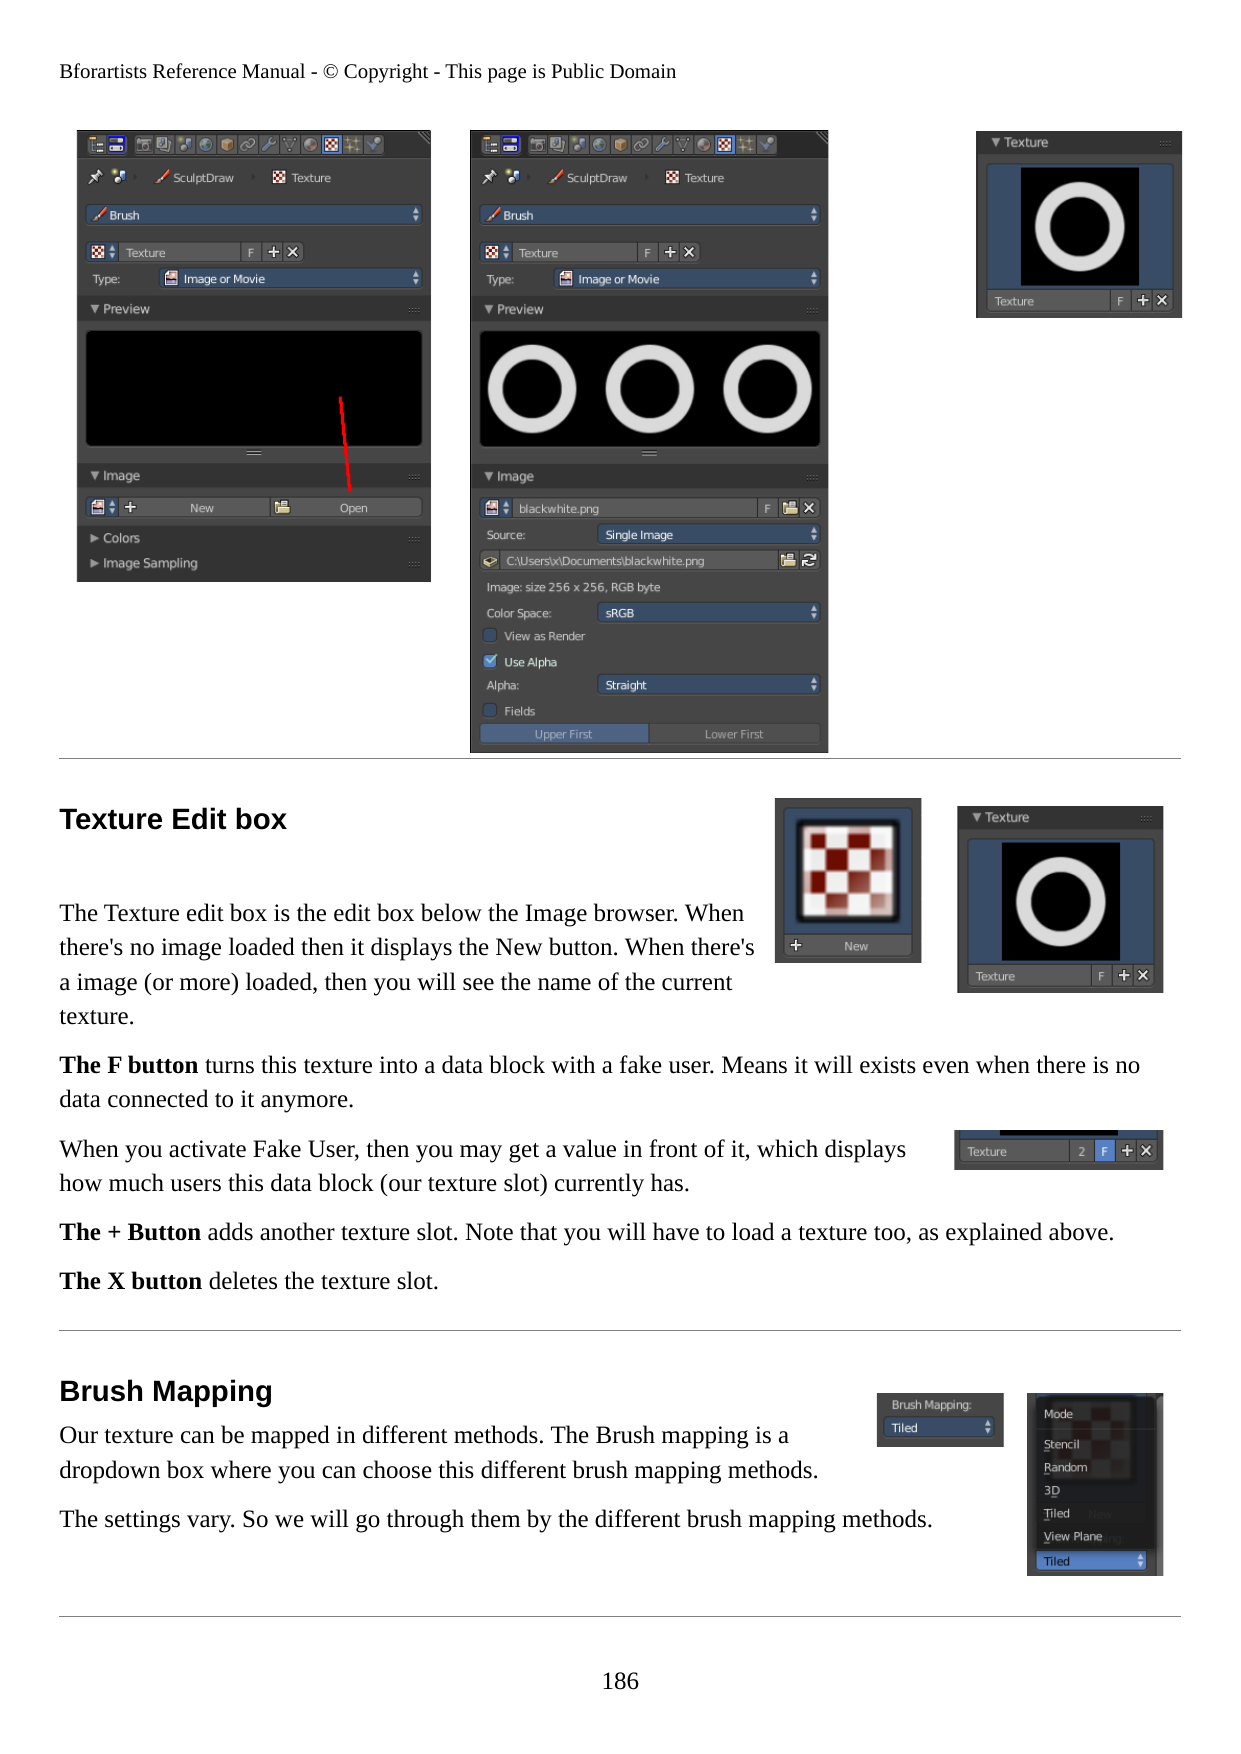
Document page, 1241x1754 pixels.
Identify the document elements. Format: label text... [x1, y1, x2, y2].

subtitle Texture Edit box [59, 802, 774, 836]
text The + Button adds another texture slot. Note that you will have to load a texture too, as explained above. [59, 1217, 1181, 1246]
text The X button deletes the texture slot. [59, 1266, 1181, 1295]
text Our texture can be mapped in different methods. The Brush mapping is a dropdown box where you can choose this different brush mapping methods. [59, 1420, 1027, 1483]
text When you activate Fake User, then you may get a value in front of it, which displays how much users this data block (our texture slot) currently has. [59, 1134, 1181, 1197]
picture [876, 1393, 1004, 1447]
subtitle [922, 802, 1181, 836]
picture [774, 798, 922, 963]
picture [76, 130, 432, 582]
picture [1027, 1393, 1164, 1576]
picture [957, 806, 1164, 993]
picture [976, 131, 1183, 318]
picture [470, 130, 829, 753]
picture [954, 1130, 1164, 1170]
subtitle Brush Mapping [59, 1374, 1181, 1408]
text The settings vary. So we will go through them by the different brush mapping methods. [59, 1504, 1027, 1533]
text The F button turns this texture into a data block with a fake user. Means it will exists even when there is no data connected to it anymore. [59, 1050, 1181, 1113]
text The Texture edit box is the edit box below the Image browser. When there's no image loaded then it displays the New button. When there's a image (or more) loaded, then you will see the name of the current texture. [59, 898, 1181, 1030]
